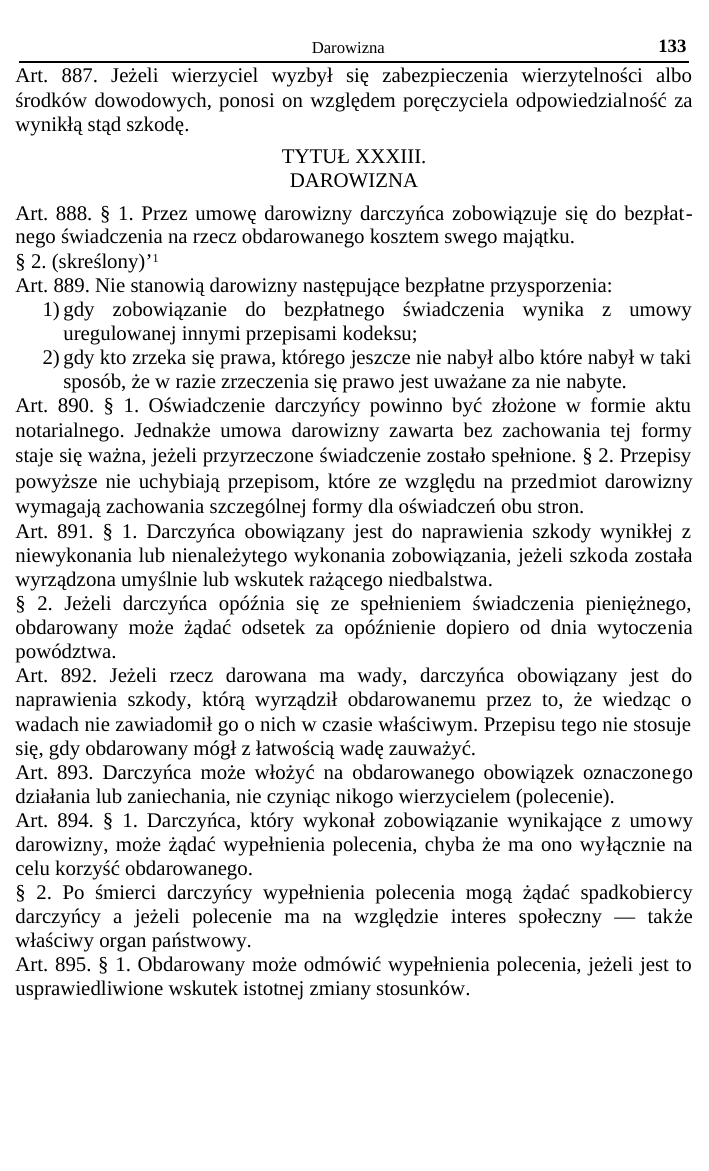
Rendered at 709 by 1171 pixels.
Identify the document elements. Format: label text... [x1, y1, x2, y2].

text § 2. (skreślony)’1 [15, 248, 693, 273]
text Art. 893. Darczyńca może włożyć na obdarowanego obowiązek oznaczone­go działania lub zaniechania, nie czyniąc nikogo wierzycielem (polecenie). [15, 759, 693, 808]
list gdy kto zrzeka się prawa, którego jeszcze nie nabył albo które nabył w taki sposób, że w razie zrzeczenia się prawo jest uważane za nie nabyte. [42, 345, 693, 393]
text § 2. Jeżeli darczyńca opóźnia się ze spełnieniem świadczenia pieniężnego, obdarowany może żądać odsetek za opóźnienie dopiero od dnia wytocze­nia powództwa. [15, 591, 693, 663]
text Art. 888. § 1. Przez umowę darowizny darczyńca zobowiązuje się do bezpłat­nego świadczenia na rzecz obdarowanego kosztem swego majątku. [15, 200, 693, 248]
text Art. 889. Nie stanowią darowizny następujące bezpłatne przysporzenia: [15, 273, 693, 297]
text Art. 894. § 1. Darczyńca, który wykonał zobowiązanie wynikające z umo­wy darowizny, może żądać wypełnienia polecenia, chyba że ma ono wy­łącznie na celu korzyść obdarowanego. [15, 808, 693, 880]
text DAROWIZNA [15, 168, 693, 192]
text § 2. Po śmierci darczyńcy wypełnienia polecenia mogą żądać spadkobier­cy darczyńcy a jeżeli polecenie ma na względzie interes społeczny — tak­że właściwy organ państwowy. [15, 880, 693, 952]
text Darowizna [312, 38, 399, 57]
text TYTUŁ XXXIII. [15, 144, 693, 168]
text 133 [658, 35, 692, 57]
text Art. 891. § 1. Darczyńca obowiązany jest do naprawienia szkody wynikłej z niewykonania lub nienależytego wykonania zobowiązania, jeżeli szko­da została wyrządzona umyślnie lub wskutek rażącego niedbalstwa. [15, 519, 693, 591]
text Art. 895. § 1. Obdarowany może odmówić wypełnienia polecenia, jeżeli jest to usprawiedliwione wskutek istotnej zmiany stosunków. [15, 952, 693, 1000]
text Art. 887. Jeżeli wierzyciel wyzbył się zabezpieczenia wierzytelności albo środków dowodowych, ponosi on względem poręczyciela odpowiedzial­ność za wynikłą stąd szkodę. [15, 63, 693, 136]
text Art. 892. Jeżeli rzecz darowana ma wady, darczyńca obowiązany jest do naprawienia szkody, którą wyrządził obdarowanemu przez to, że wiedząc o wadach nie zawiadomił go o nich w czasie właściwym. Przepisu tego nie stosuje się, gdy obdarowany mógł z łatwością wadę zauważyć. [15, 663, 693, 759]
list gdy zobowiązanie do bezpłatnego świadczenia wynika z umowy uregulowanej innymi przepisami kodeksu; [42, 297, 693, 345]
text Art. 890. § 1. Oświadczenie darczyńcy powinno być złożone w formie aktu notarialnego. Jednakże umowa darowizny zawarta bez zachowania tej formy staje się ważna, jeżeli przyrzeczone świadczenie zostało spełnione. § 2. Przepisy powyższe nie uchybiają przepisom, które ze względu na przed­miot darowizny wymagają zachowania szczególnej formy dla oświadczeń obu stron. [15, 393, 693, 518]
